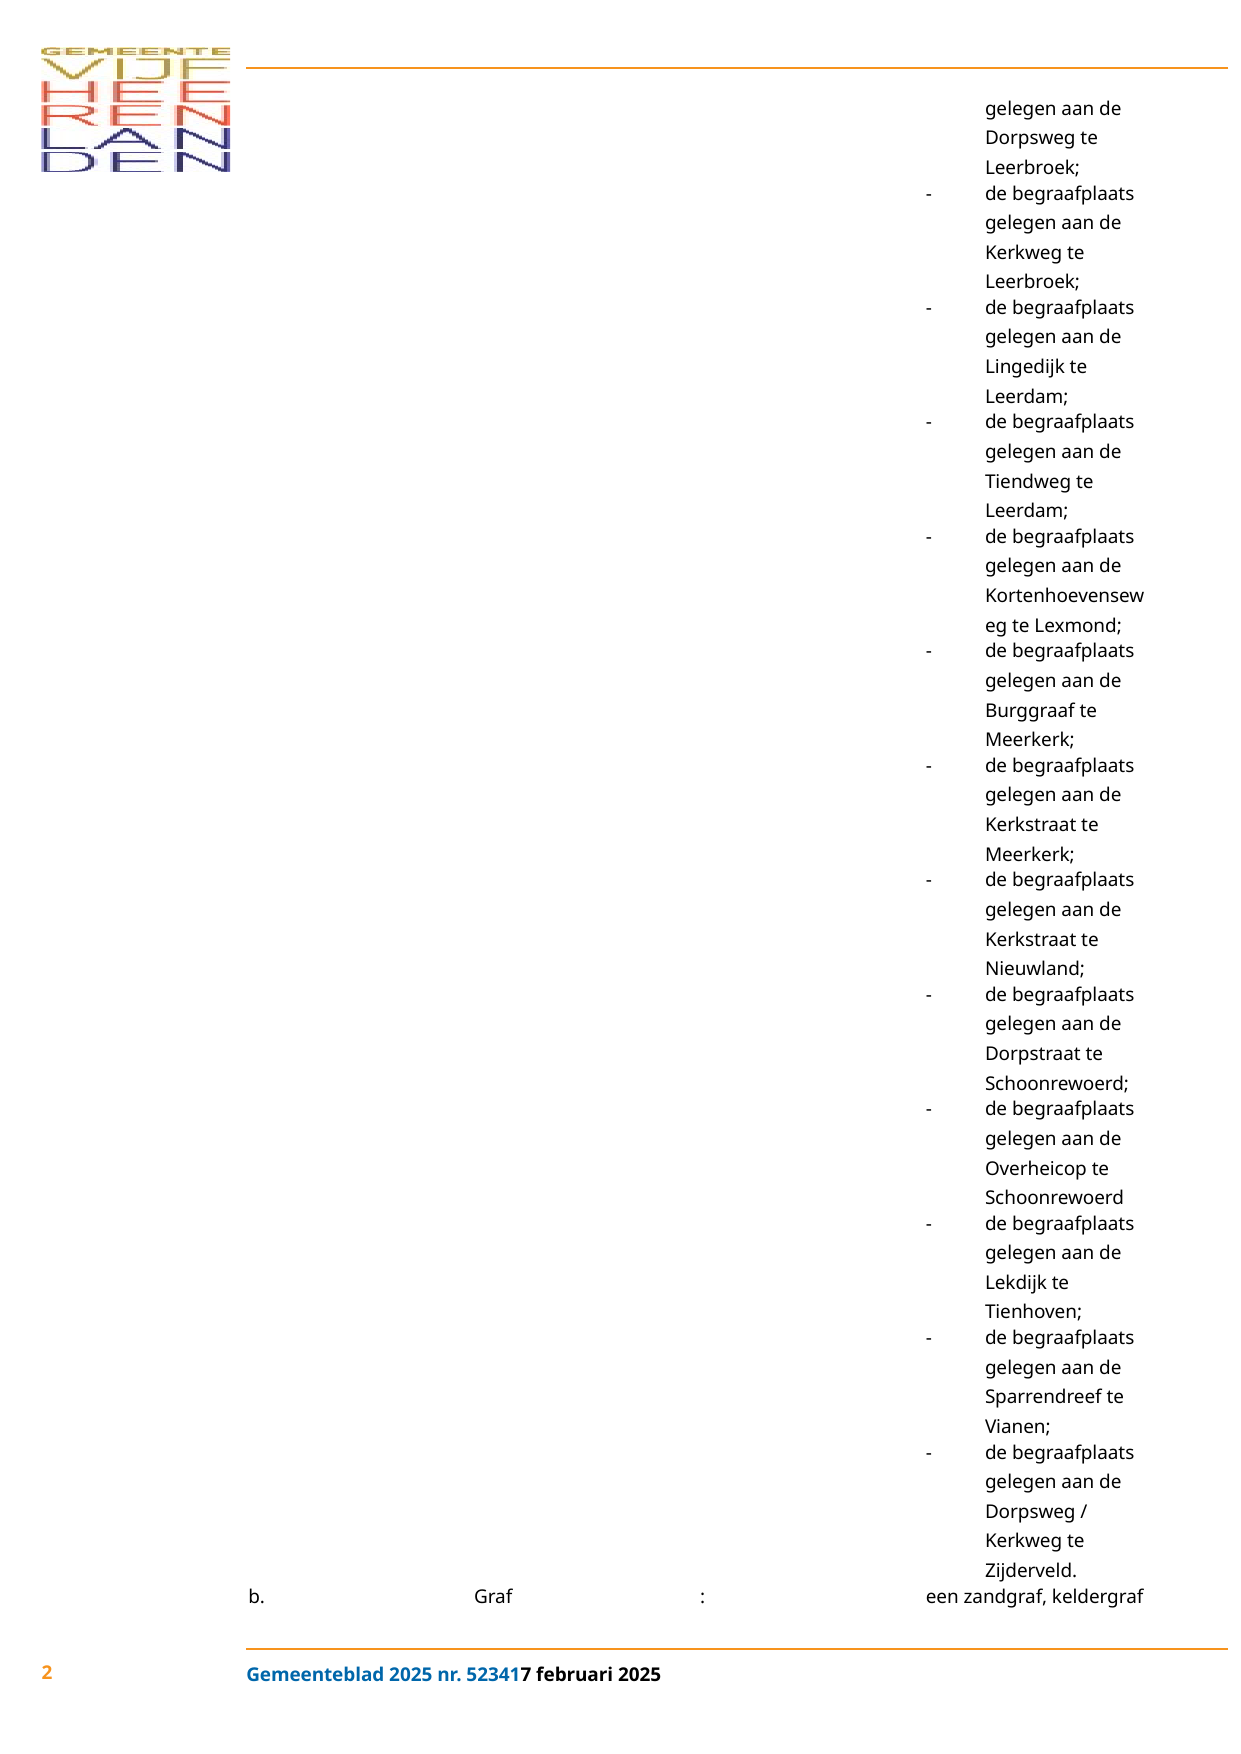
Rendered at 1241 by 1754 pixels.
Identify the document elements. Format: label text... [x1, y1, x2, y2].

table_cell [700, 523, 926, 638]
table_cell [248, 638, 474, 752]
table_cell de begraafplaats gelegen aan de Kerkstraat te Meerkerk; [926, 752, 1152, 867]
table_cell [474, 638, 700, 752]
table_cell [474, 981, 700, 1096]
table_cell [248, 523, 474, 638]
table_cell de begraafplaats gelegen aan de Lingedijk te Leerdam; [926, 294, 1152, 409]
table_cell : [700, 1583, 926, 1609]
table_cell Graf [474, 1583, 700, 1609]
table_cell b. [248, 1583, 474, 1609]
table_cell de begraafplaats gelegen aan de Tiendweg te Leerdam; [926, 409, 1152, 523]
table_cell [248, 1210, 474, 1324]
table_cell de begraafplaats gelegen aan de Sparrendreef te Vianen; [926, 1325, 1152, 1439]
table_cell [700, 95, 926, 180]
table_cell [474, 95, 700, 180]
table_cell [474, 523, 700, 638]
table_cell [700, 180, 926, 294]
table_cell [248, 981, 474, 1096]
table_cell [474, 1096, 700, 1210]
table_cell [248, 180, 474, 294]
table_cell [248, 867, 474, 981]
table_cell [474, 1325, 700, 1439]
table_cell [474, 752, 700, 867]
table_cell [700, 638, 926, 752]
table_cell [248, 1096, 474, 1210]
table_cell [700, 1210, 926, 1324]
table_cell [248, 409, 474, 523]
table_cell [474, 294, 700, 409]
table_cell [474, 867, 700, 981]
table_cell [474, 1439, 700, 1583]
table_cell de begraafplaats gelegen aan de Dorpstraat te Schoonrewoerd; [926, 981, 1152, 1096]
table_cell [700, 752, 926, 867]
table_cell [474, 180, 700, 294]
table_cell gelegen aan de Dorpsweg te Leerbroek; [926, 95, 1152, 180]
table_cell [700, 294, 926, 409]
table_cell [248, 752, 474, 867]
table_cell de begraafplaats gelegen aan de Dorpsweg / Kerkweg te Zijderveld. [926, 1439, 1152, 1583]
table_cell een zandgraf, keldergraf [926, 1583, 1152, 1609]
table_cell [700, 409, 926, 523]
table_cell [700, 867, 926, 981]
table_cell de begraafplaats gelegen aan de Burggraaf te Meerkerk; [926, 638, 1152, 752]
table_cell [700, 1325, 926, 1439]
table_cell de begraafplaats gelegen aan de Kerkstraat te Nieuwland; [926, 867, 1152, 981]
table_cell [248, 95, 474, 180]
table_cell [248, 1439, 474, 1583]
picture [41, 47, 231, 172]
table_cell [248, 1325, 474, 1439]
table_cell de begraafplaats gelegen aan de Kerkweg te Leerbroek; [926, 180, 1152, 294]
table_cell de begraafplaats gelegen aan de Lekdijk te Tienhoven; [926, 1210, 1152, 1324]
table_cell [248, 294, 474, 409]
table_cell [474, 409, 700, 523]
table_cell [700, 1096, 926, 1210]
table_cell [700, 1439, 926, 1583]
table_cell [700, 981, 926, 1096]
table_cell [474, 1210, 700, 1324]
table_cell de begraafplaats gelegen aan de Kortenhoevenseweg te Lexmond; [926, 523, 1152, 638]
table_cell de begraafplaats gelegen aan de Overheicop te Schoonrewoerd [926, 1096, 1152, 1210]
